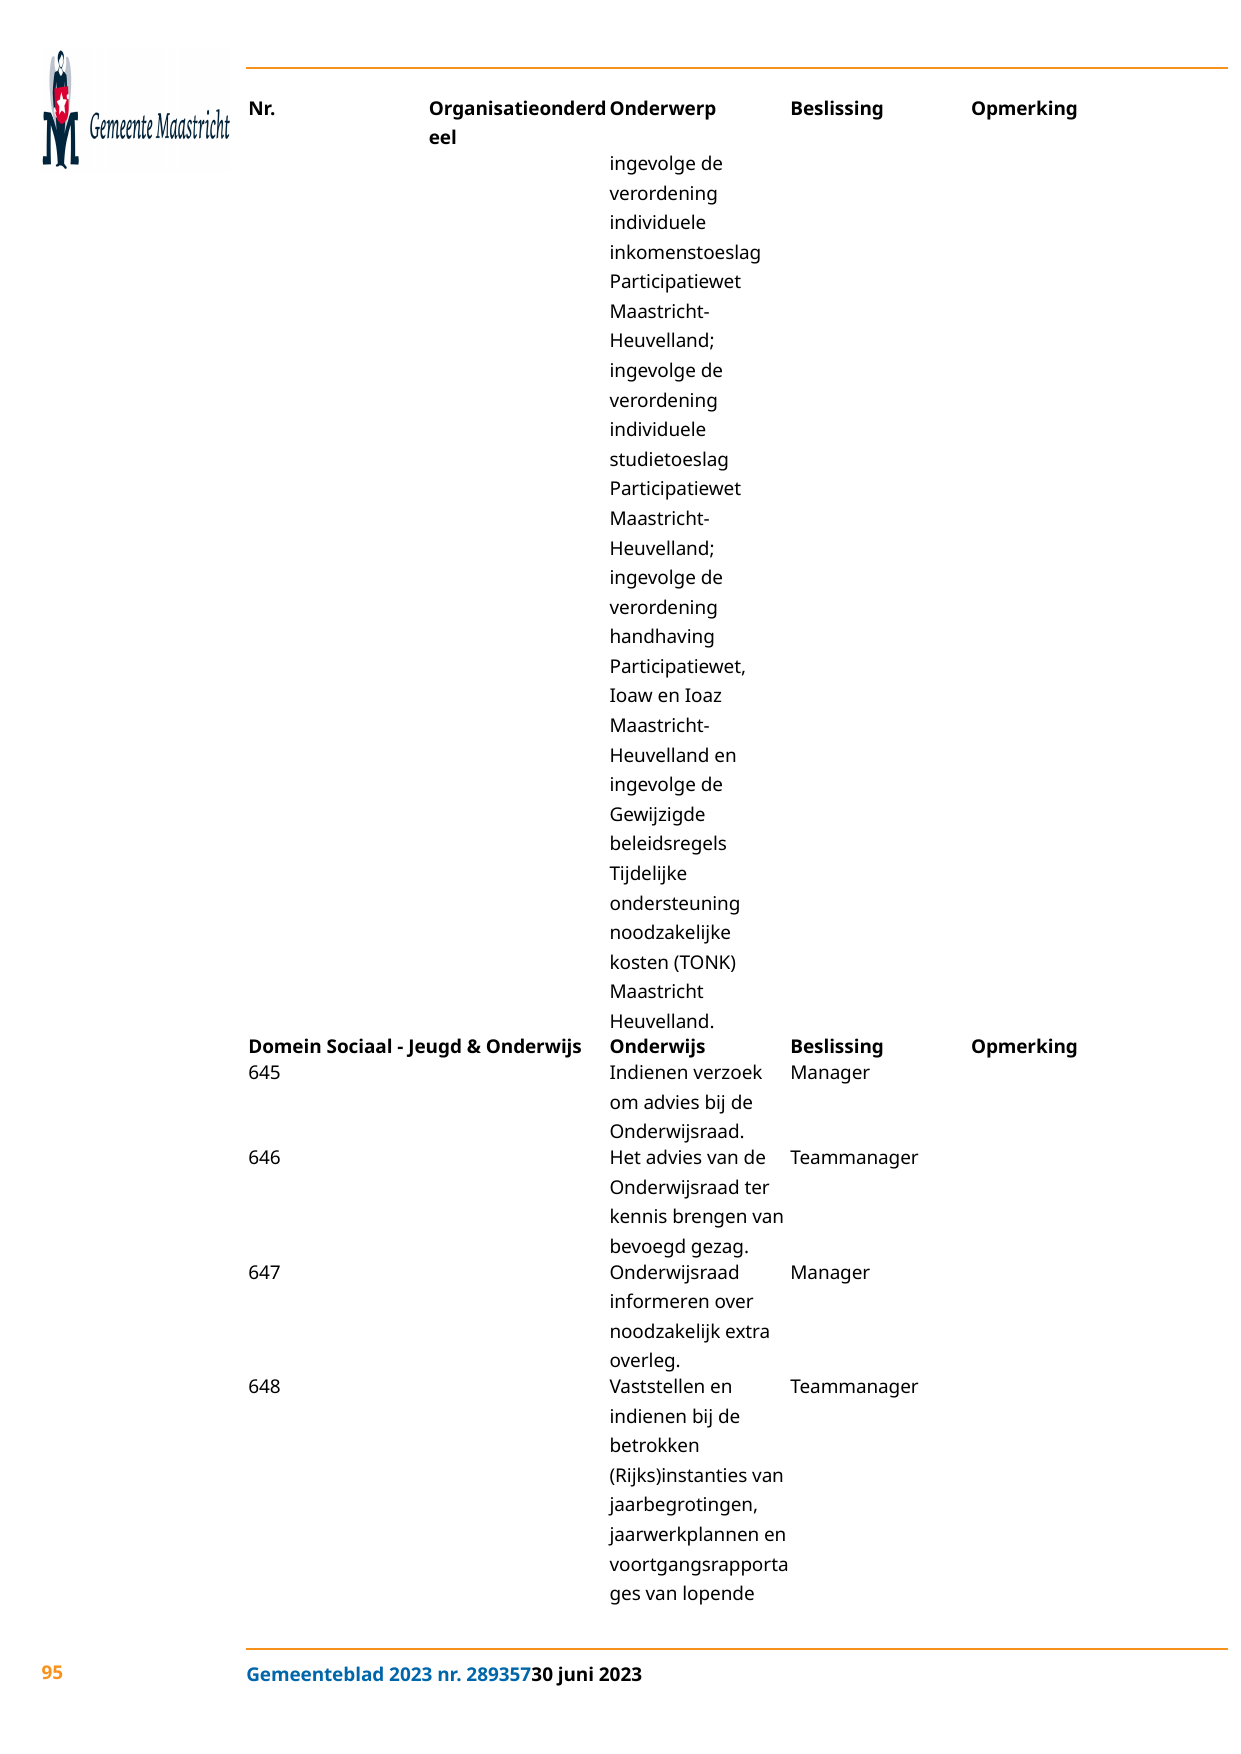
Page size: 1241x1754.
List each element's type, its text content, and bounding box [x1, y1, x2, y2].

table_cell Teammanager [790, 1144, 971, 1259]
table_cell 648 [248, 1373, 429, 1606]
table_cell [429, 1259, 609, 1373]
table_cell Indienen verzoek om advies bij de Onderwijsraad. [609, 1060, 790, 1144]
table_cell Manager [790, 1259, 971, 1373]
table_cell [790, 150, 971, 1034]
table_cell [971, 1060, 1152, 1144]
table_cell Vaststellen en indienen bij de betrokken (Rijks)instanties van jaarbegrotingen, jaarwerkplannen en voortgangsrapportages van lopende [609, 1373, 790, 1606]
table_cell [971, 1144, 1152, 1259]
table_cell Beslissing [790, 1034, 971, 1059]
table_cell [429, 1144, 609, 1259]
table_header Nr. [248, 95, 429, 150]
table_cell ingevolge de verordening individuele inkomenstoeslag Participatiewet Maastricht-Heuvelland; ingevolge de verordening individuele studietoeslag Participatiewet Maastricht- Heuvelland; ingevolge de verordening handhaving Participatiewet, Ioaw en Ioaz Maastricht-Heuvelland en ingevolge de Gewijzigde beleidsregels Tijdelijke ondersteuning noodzakelijke kosten (TONK) Maastricht Heuvelland. [609, 150, 790, 1034]
table_cell Teammanager [790, 1373, 971, 1606]
table_header Opmerking [971, 95, 1152, 150]
table_cell Opmerking [971, 1034, 1152, 1059]
table_cell 645 [248, 1060, 429, 1144]
table_header Onderwerp [609, 95, 790, 150]
table_cell 647 [248, 1259, 429, 1373]
table_cell [248, 150, 429, 1034]
table_cell [429, 150, 609, 1034]
table_cell Onderwijs [609, 1034, 790, 1059]
table_cell [429, 1060, 609, 1144]
table_cell Het advies van de Onderwijsraad ter kennis brengen van bevoegd gezag. [609, 1144, 790, 1259]
table_cell [429, 1373, 609, 1606]
table_cell Domein Sociaal - Jeugd & Onderwijs [248, 1034, 609, 1059]
table_cell 646 [248, 1144, 429, 1259]
table_header Beslissing [790, 95, 971, 150]
table_cell Manager [790, 1060, 971, 1144]
table_cell [971, 1373, 1152, 1606]
table_cell [971, 1259, 1152, 1373]
table_cell Onderwijsraad informeren over noodzakelijk extra overleg. [609, 1259, 790, 1373]
picture [41, 47, 231, 172]
table_header Organisatieonderdeel [429, 95, 609, 150]
table_cell [971, 150, 1152, 1034]
